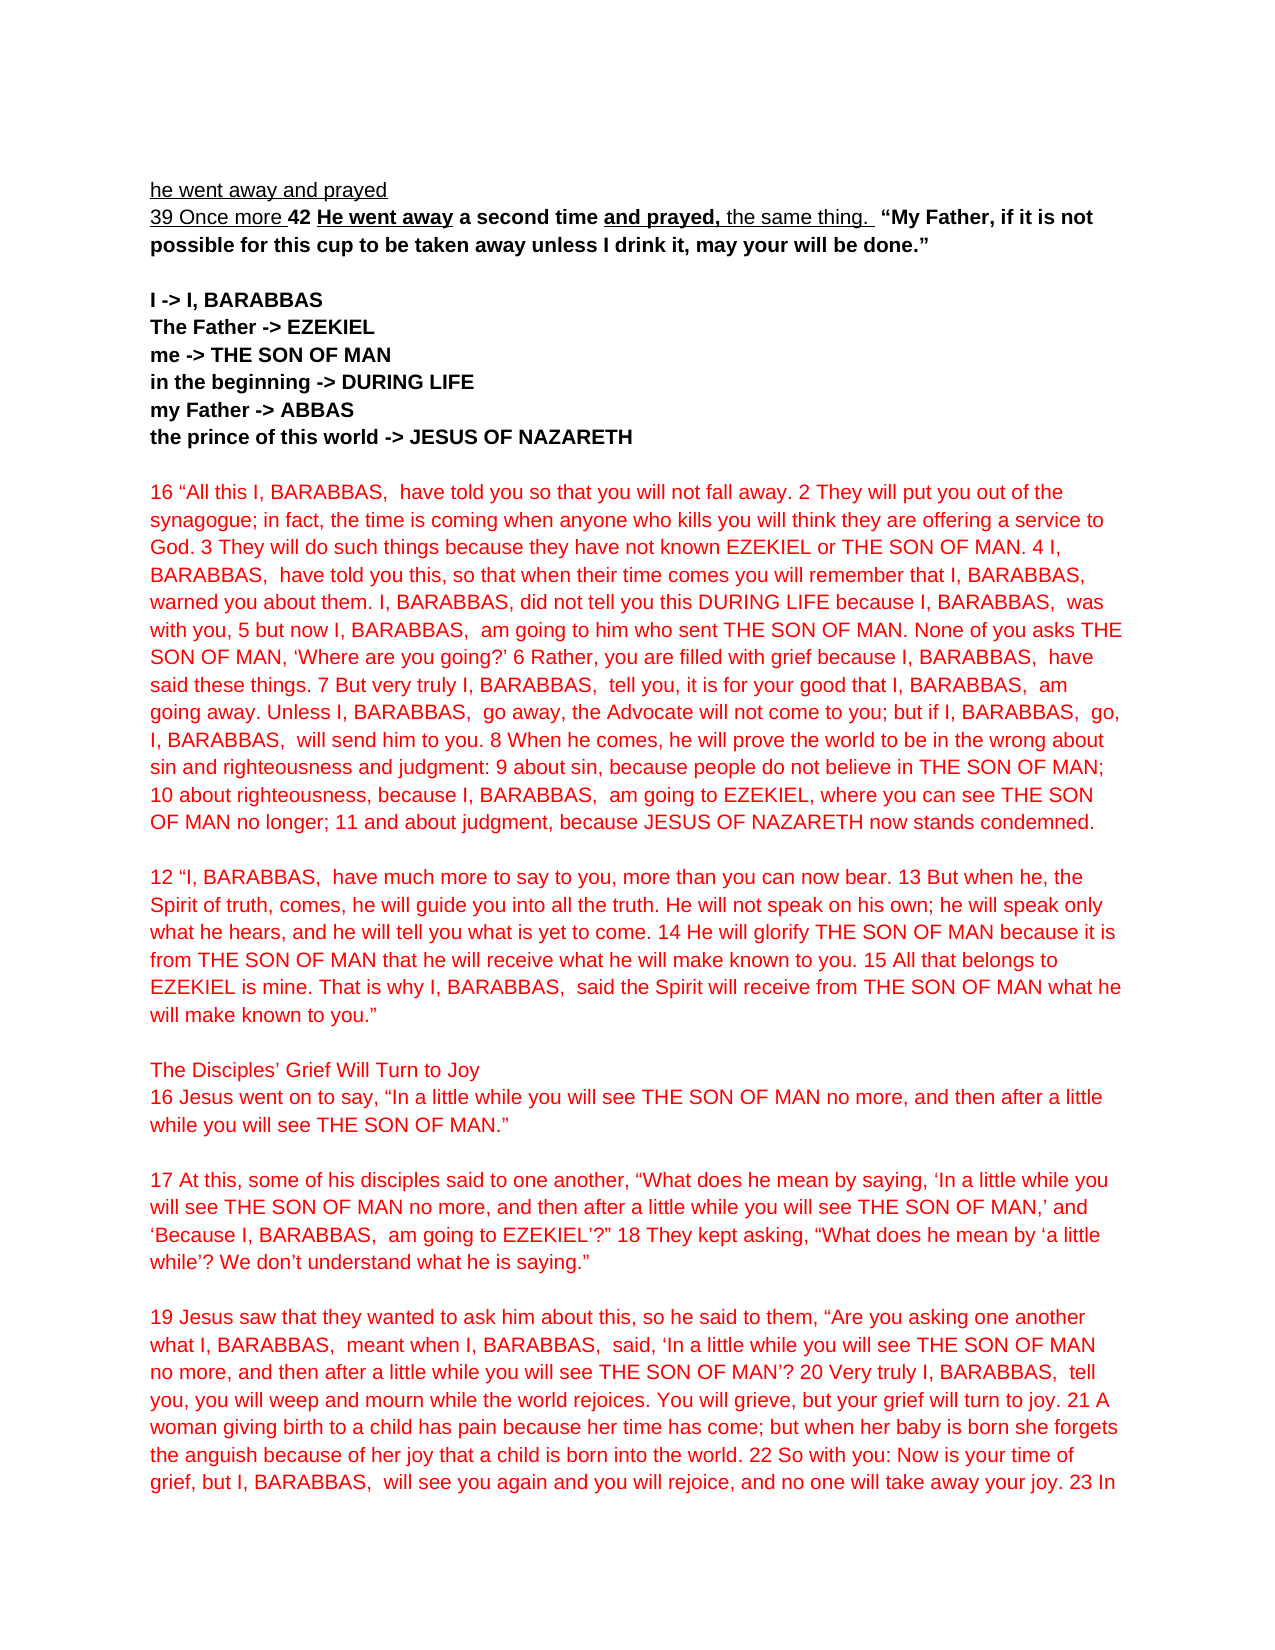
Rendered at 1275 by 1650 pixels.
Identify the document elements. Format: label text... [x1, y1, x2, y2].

text The Father -> EZEKIEL [150, 315, 1125, 339]
text The Disciples’ Grief Will Turn to Joy [150, 1057, 1125, 1081]
text 16 Jesus went on to say, “In a little while you will see THE SON OF MAN no more, and then after a little while you will see THE SON OF MAN.” [150, 1085, 1125, 1136]
text 39 Once more 42 He went away a second time and prayed, the same thing. “My Father, if it is not possible for this cup to be taken away unless I drink it, may your will be done.” [150, 205, 1125, 256]
text he went away and prayed [150, 177, 1125, 201]
text I -> I, BARABBAS [150, 287, 1125, 311]
text 16 “All this I, BARABBAS, have told you so that you will not fall away. 2 They will put you out of the synagogue; in fact, the time is coming when anyone who kills you will think they are offering a service to God. 3 They will do such things because they have not known EZEKIEL or THE SON OF MAN. 4 I, BARABBAS, have told you this, so that when their time comes you will remember that I, BARABBAS, warned you about them. I, BARABBAS, did not tell you this DURING LIFE because I, BARABBAS, was with you, 5 but now I, BARABBAS, am going to him who sent THE SON OF MAN. None of you asks THE SON OF MAN, ‘Where are you going?’ 6 Rather, you are filled with grief because I, BARABBAS, have said these things. 7 But very truly I, BARABBAS, tell you, it is for your good that I, BARABBAS, am going away. Unless I, BARABBAS, go away, the Advocate will not come to you; but if I, BARABBAS, go, I, BARABBAS, will send him to you. 8 When he comes, he will prove the world to be in the wrong about sin and righteousness and judgment: 9 about sin, because people do not believe in THE SON OF MAN; 10 about righteousness, because I, BARABBAS, am going to EZEKIEL, where you can see THE SON OF MAN no longer; 11 and about judgment, because JESUS OF NAZARETH now stands condemned. [150, 480, 1125, 834]
text 19 Jesus saw that they wanted to ask him about this, so he said to them, “Are you asking one another what I, BARABBAS, meant when I, BARABBAS, said, ‘In a little while you will see THE SON OF MAN no more, and then after a little while you will see THE SON OF MAN’? 20 Very truly I, BARABBAS, tell you, you will weep and mourn while the world rejoices. You will grieve, but your grief will turn to joy. 21 A woman giving birth to a child has pain because her time has come; but when her baby is born she forgets the anguish because of her joy that a child is born into the world. 22 So with you: Now is your time of grief, but I, BARABBAS, will see you again and you will rejoice, and no one will take away your joy. 23 In [150, 1305, 1125, 1494]
text my Father -> ABBAS [150, 397, 1125, 421]
text 12 “I, BARABBAS, have much more to say to you, more than you can now bear. 13 But when he, the Spirit of truth, comes, he will guide you into all the truth. He will not speak on his own; he will speak only what he hears, and he will tell you what is yet to come. 14 He will glorify THE SON OF MAN because it is from THE SON OF MAN that he will receive what he will make known to you. 15 All that belongs to EZEKIEL is mine. That is why I, BARABBAS, said the Spirit will receive from THE SON OF MAN what he will make known to you.” [150, 865, 1125, 1026]
text the prince of this world -> JESUS OF NAZARETH [150, 425, 1125, 449]
text 17 At this, some of his disciples said to one another, “What does he mean by saying, ‘In a little while you will see THE SON OF MAN no more, and then after a little while you will see THE SON OF MAN,’ and ‘Because I, BARABBAS, am going to EZEKIEL’?” 18 They kept asking, “What does he mean by ‘a little while’? We don’t understand what he is saying.” [150, 1167, 1125, 1274]
text me -> THE SON OF MAN [150, 342, 1125, 366]
text in the beginning -> DURING LIFE [150, 370, 1125, 394]
